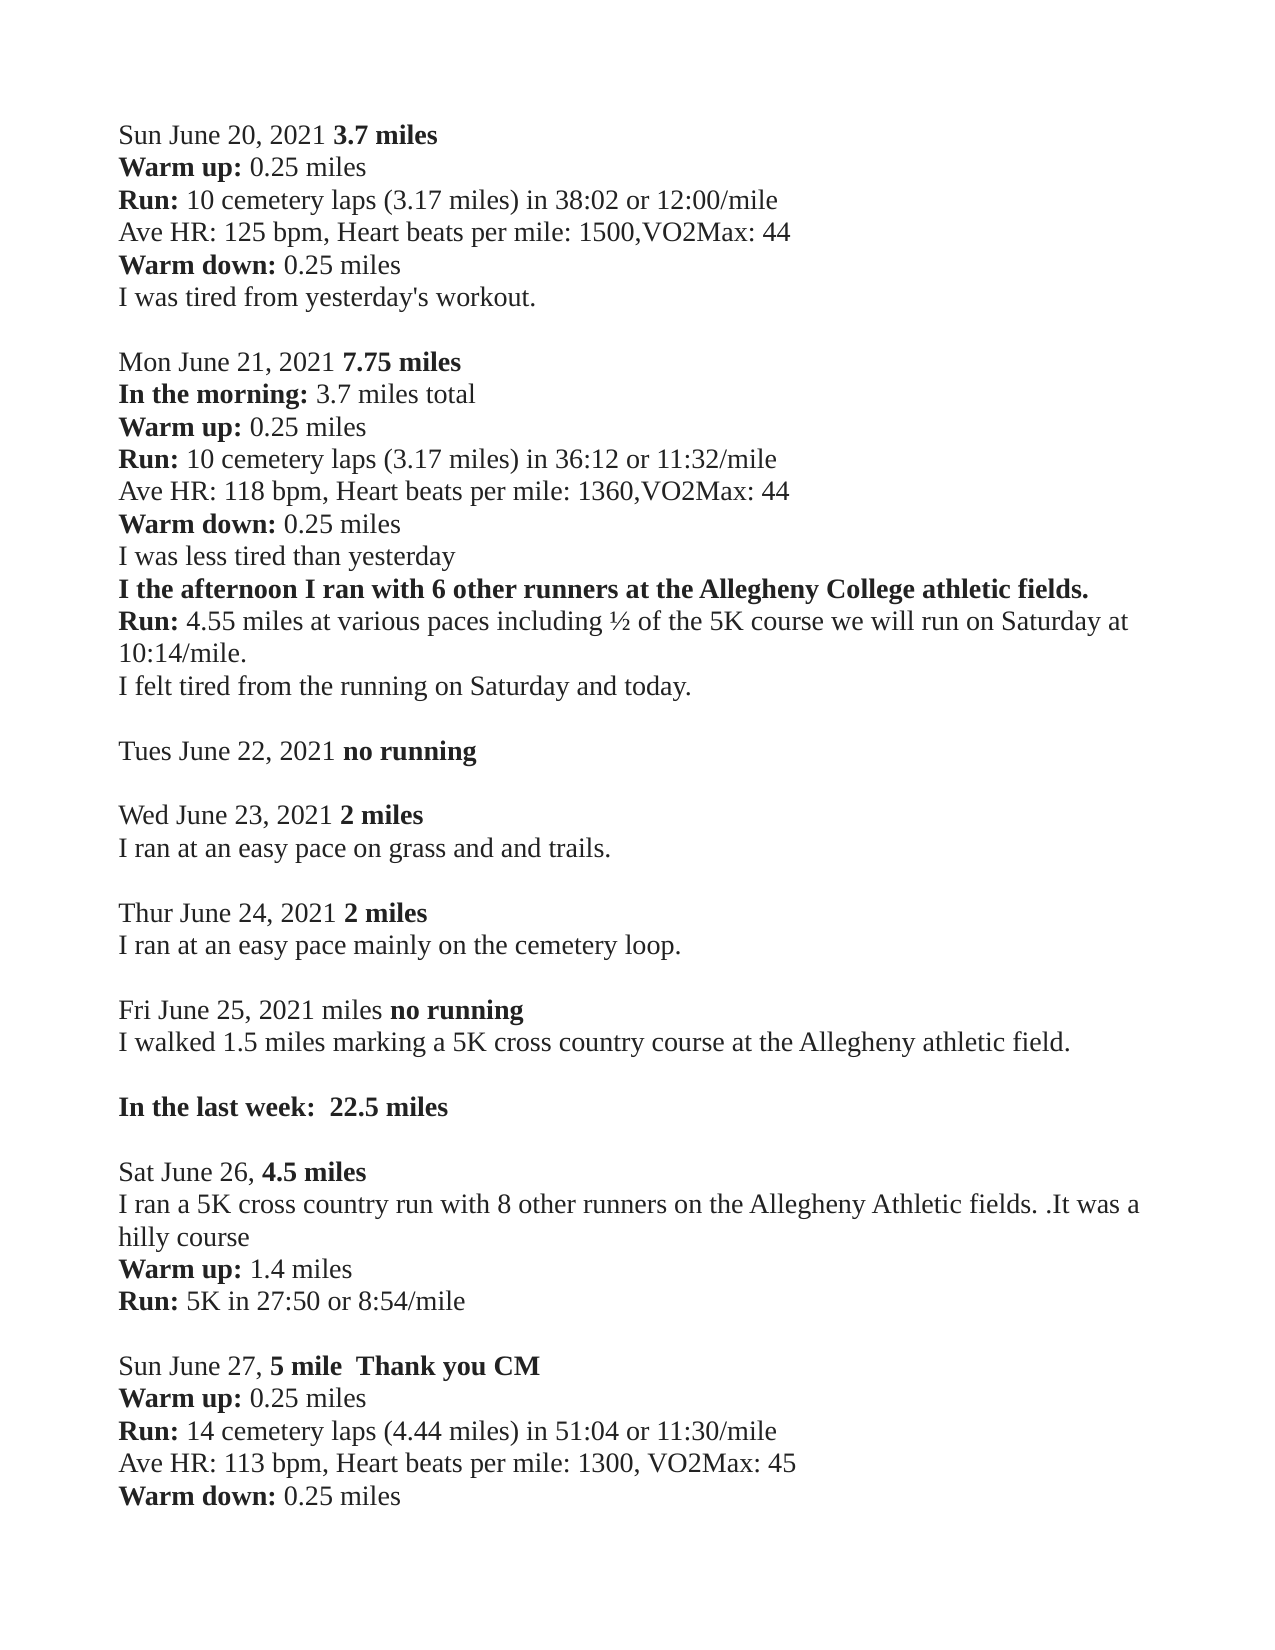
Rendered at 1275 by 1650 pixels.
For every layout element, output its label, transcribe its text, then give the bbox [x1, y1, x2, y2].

text Fri June 25, 2021 miles no running [118, 993, 1161, 1025]
text I was tired from yesterday's workout. [118, 280, 1161, 312]
text Run: 10 cemetery laps (3.17 miles) in 38:02 or 12:00/mile [118, 183, 1161, 215]
text Ave HR: 118 bpm, Heart beats per mile: 1360,VO2Max: 44 [118, 474, 1161, 507]
text Sat June 26, 4.5 miles [118, 1155, 1161, 1187]
text I was less tired than yesterday [118, 539, 1161, 572]
text Sun June 27, 5 mile Thank you CM [118, 1349, 1161, 1382]
text Sun June 20, 2021 3.7 miles [118, 118, 1161, 151]
text Mon June 21, 2021 7.75 miles [118, 345, 1161, 377]
text I ran a 5K cross country run with 8 other runners on the Allegheny Athletic fields. .It was a hilly course [118, 1187, 1161, 1252]
text Ave HR: 125 bpm, Heart beats per mile: 1500,VO2Max: 44 [118, 215, 1161, 248]
text Warm up: 0.25 miles [118, 151, 1161, 183]
text Run: 10 cemetery laps (3.17 miles) in 36:12 or 11:32/mile [118, 442, 1161, 474]
text In the last week: 22.5 miles [118, 1090, 1161, 1122]
text Warm down: 0.25 miles [118, 248, 1161, 280]
text Warm up: 1.4 miles [118, 1252, 1161, 1284]
text I the afternoon I ran with 6 other runners at the Allegheny College athletic fields. [118, 572, 1161, 604]
text Run: 4.55 miles at various paces including ½ of the 5K course we will run on Saturday at 10:14/mile. [118, 604, 1161, 669]
text Tues June 22, 2021 no running [118, 734, 1161, 766]
text I walked 1.5 miles marking a 5K cross country course at the Allegheny athletic field. [118, 1025, 1161, 1058]
text I ran at an easy pace on grass and and trails. [118, 831, 1161, 863]
text Warm up: 0.25 miles [118, 410, 1161, 442]
text Thur June 24, 2021 2 miles [118, 896, 1161, 928]
text Run: 5K in 27:50 or 8:54/mile [118, 1284, 1161, 1317]
text I ran at an easy pace mainly on the cemetery loop. [118, 928, 1161, 960]
text In the morning: 3.7 miles total [118, 377, 1161, 410]
text Wed June 23, 2021 2 miles [118, 798, 1161, 831]
text I felt tired from the running on Saturday and today. [118, 669, 1161, 701]
text Ave HR: 113 bpm, Heart beats per mile: 1300, VO2Max: 45 [118, 1446, 1161, 1479]
text Warm down: 0.25 miles [118, 507, 1161, 539]
text Warm up: 0.25 miles [118, 1382, 1161, 1414]
text Run: 14 cemetery laps (4.44 miles) in 51:04 or 11:30/mile [118, 1414, 1161, 1446]
text Warm down: 0.25 miles [118, 1479, 1161, 1511]
